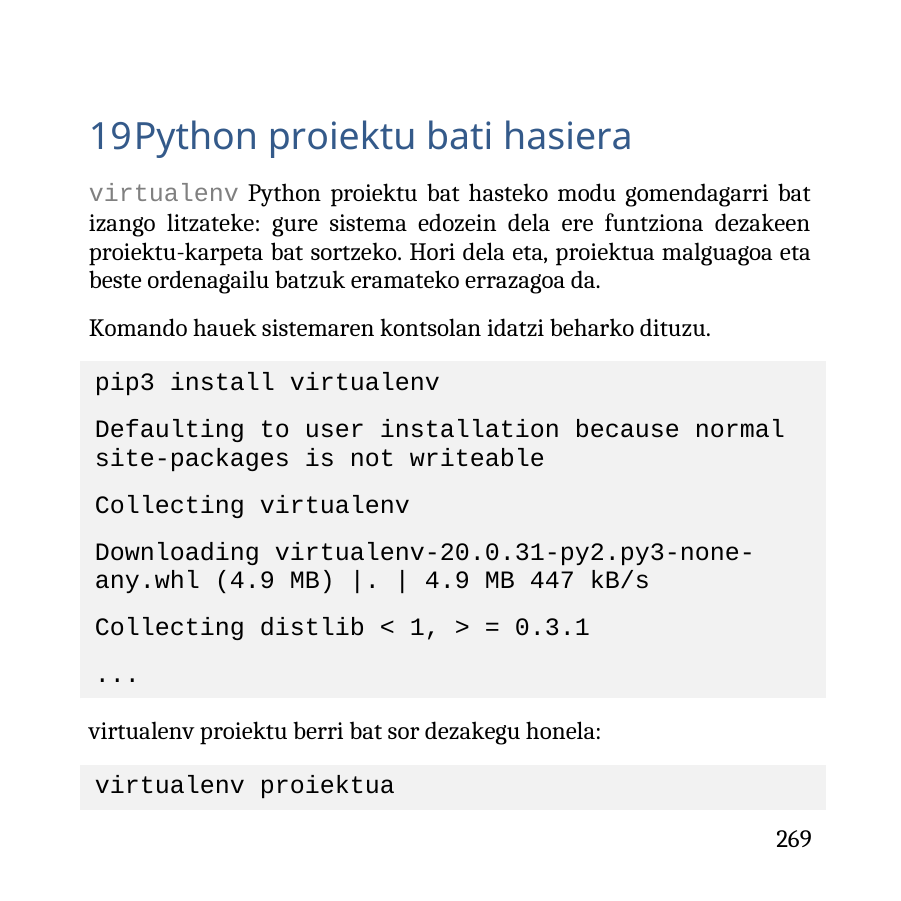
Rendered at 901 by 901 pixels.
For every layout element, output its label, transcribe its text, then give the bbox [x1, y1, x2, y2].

text virtualenv proiektua [86, 771, 820, 803]
text pip3 install virtualenv [86, 368, 820, 398]
text Collecting virtualenv [86, 484, 820, 521]
text virtualenv Python proiektu bat hasteko modu gomendagarri bat izango litzateke: gure sistema edozein dela ere funtziona dezakeen proiektu-karpeta bat sortzeko. Hori dela eta, proiektua malguagoa eta beste ordenagailu batzuk eramateko errazagoa da. [89, 179, 811, 295]
text virtualenv proiektu berri bat sor dezakegu honela: [89, 717, 811, 746]
subtitle Python proiektu bati hasiera [89, 109, 811, 160]
text ... [86, 653, 820, 692]
text Downloading virtualenv-20.0.31-py2.py3-none-any.whl (4.9 MB) |. | 4.9 MB 447 kB/s [86, 531, 820, 596]
text Defaulting to user installation because normal site-packages is not writeable [86, 408, 820, 473]
text Collecting distlib < 1, > = 0.3.1 [86, 606, 820, 643]
text Komando hauek sistemaren kontsolan idatzi beharko dituzu. [89, 314, 811, 343]
